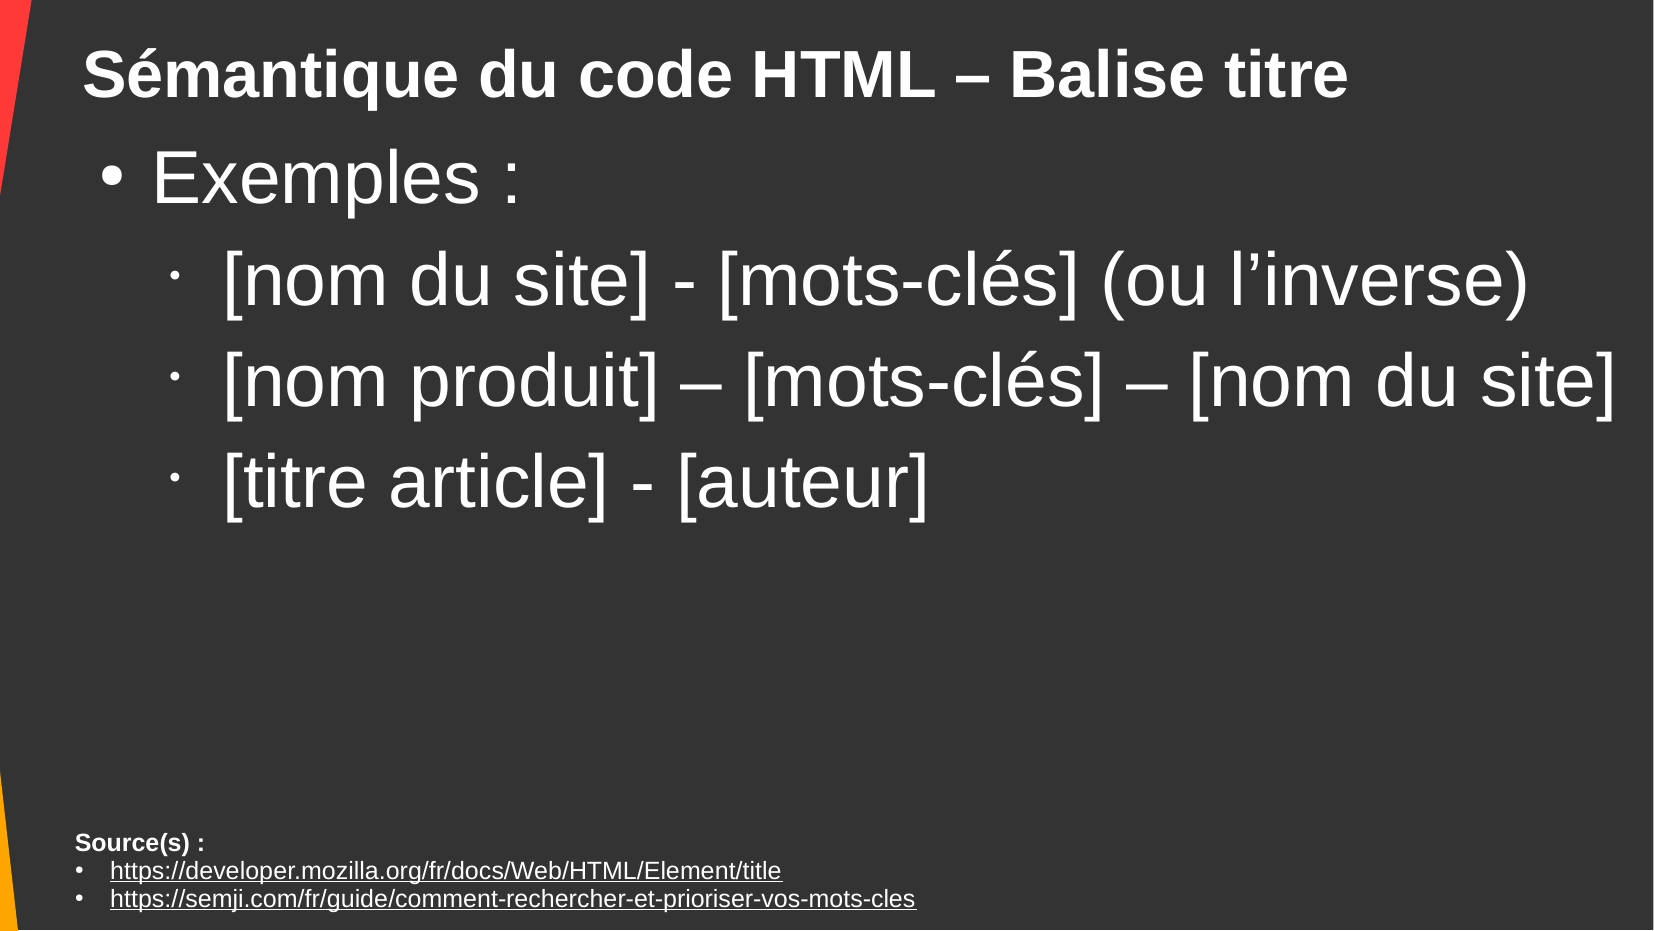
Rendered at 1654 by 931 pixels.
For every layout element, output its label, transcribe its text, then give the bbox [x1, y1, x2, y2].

text_box [0, 771, 19, 931]
title Sémantique du code HTML – Balise titre [82, 36, 1571, 114]
text_box [0, 0, 32, 196]
text_box Source(s) : https://developer.mozilla.org/fr/docs/Web/HTML/Element/title https://semji.com/fr/guide/comment-rechercher-et-prioriser-vos-mots-cles [60, 821, 1546, 921]
list Exemples : [nom du site] - [mots-clés] (ou l’inverse) [nom produit] – [mots-clés] – [nom du site] [titre article] - [auteur] [80, 135, 1630, 615]
